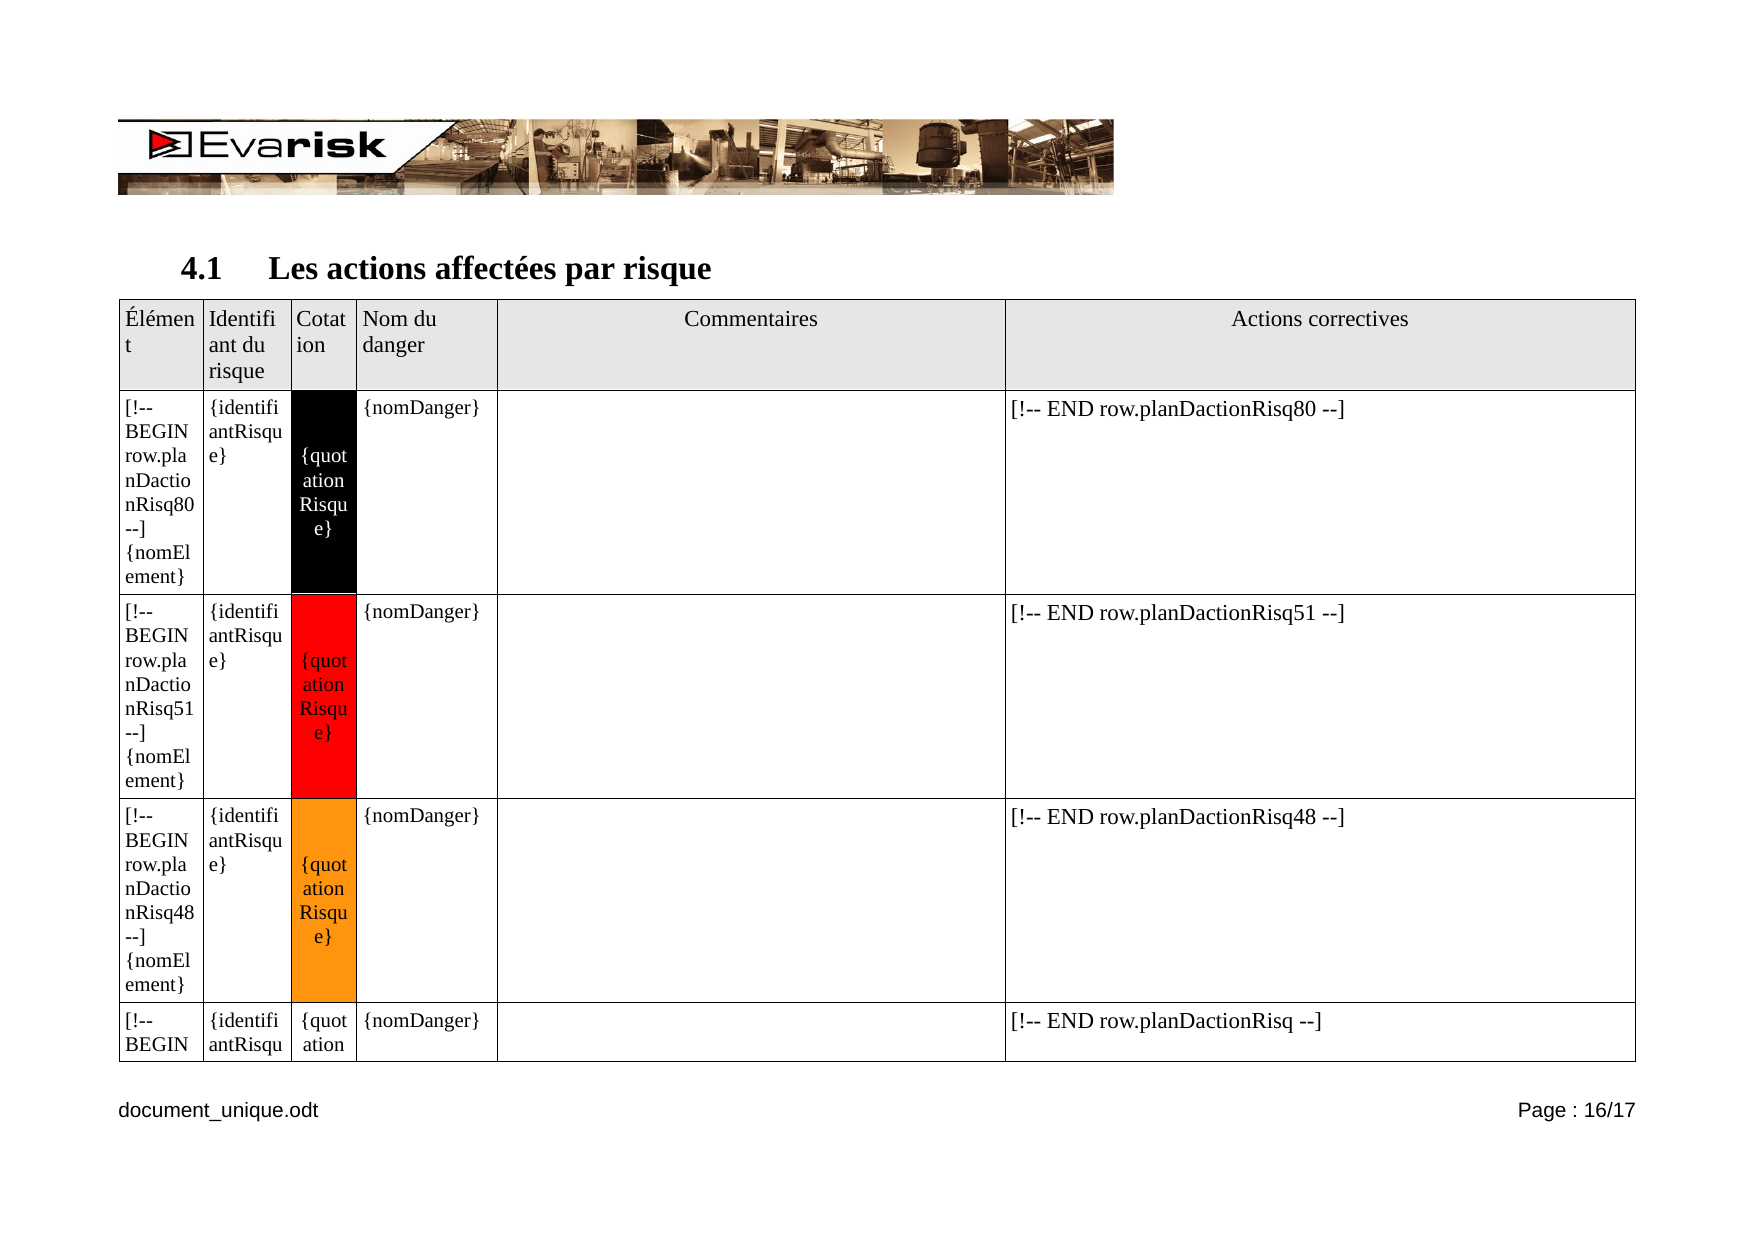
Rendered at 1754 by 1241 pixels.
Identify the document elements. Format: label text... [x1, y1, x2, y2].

table_cell [!-- BEGIN row.planDactionRisq51 --]{nomElement} [120, 595, 203, 798]
table_cell [!-- END row.planDactionRisq --] [1006, 1003, 1635, 1061]
table_cell {nomDanger} [357, 799, 497, 1002]
table_cell {quotation [292, 1003, 356, 1061]
subtitle Les actions affectées par risque [181, 248, 1636, 286]
table_header Identifiant du risque [204, 300, 291, 389]
table_cell {identifiantRisque} [204, 799, 291, 1002]
table_cell {quotationRisque} [292, 799, 356, 1002]
table_header Élément [120, 300, 203, 389]
table_header Commentaires [498, 300, 1005, 389]
table_cell [!-- BEGIN [120, 1003, 203, 1061]
table_cell {nomDanger} [357, 391, 497, 593]
table_cell {identifiantRisqu [204, 1003, 291, 1061]
table_cell {quotationRisque} [292, 391, 356, 593]
table_cell [!-- END row.planDactionRisq51 --] [1006, 595, 1635, 798]
table_cell {identifiantRisque} [204, 595, 291, 798]
table_cell [!-- BEGIN row.planDactionRisq80 --]{nomElement} [120, 391, 203, 593]
table_cell [498, 595, 1005, 798]
table_cell [!-- END row.planDactionRisq80 --] [1006, 391, 1635, 593]
table_header Nom du danger [357, 300, 497, 389]
table_cell [498, 391, 1005, 593]
table_header Cotation [292, 300, 356, 389]
table_cell {nomDanger} [357, 595, 497, 798]
table_cell [498, 1003, 1005, 1061]
table_cell {quotationRisque} [292, 595, 356, 798]
table_cell [498, 799, 1005, 1002]
table_header Actions correctives [1006, 300, 1635, 389]
table_cell {nomDanger} [357, 1003, 497, 1061]
table_cell {identifiantRisque} [204, 391, 291, 593]
table_cell [!-- END row.planDactionRisq48 --] [1006, 799, 1635, 1002]
table_cell [!-- BEGIN row.planDactionRisq48 --]{nomElement} [120, 799, 203, 1002]
